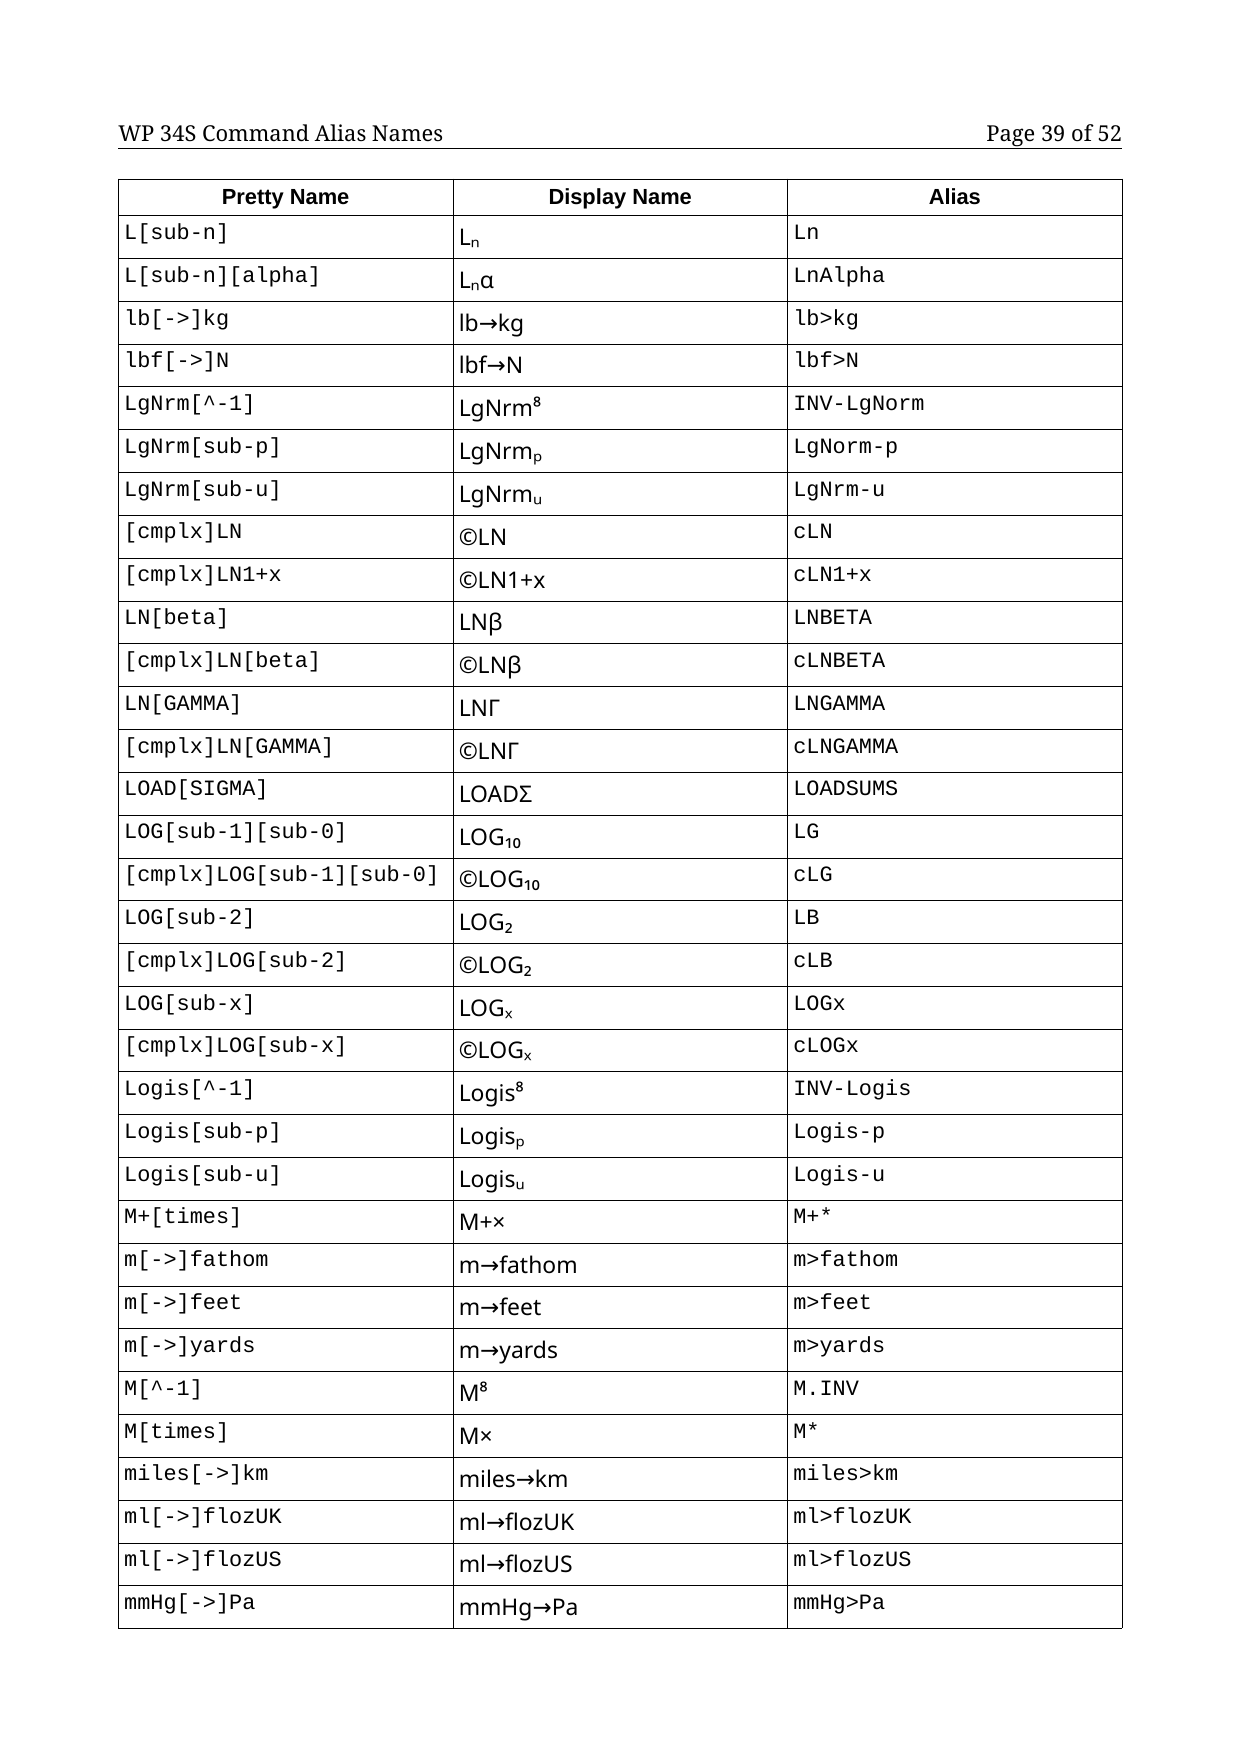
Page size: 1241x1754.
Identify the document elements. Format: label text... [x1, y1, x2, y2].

table_cell m[->]fathom [119, 1244, 453, 1286]
table_cell INV-LgNorm [788, 387, 1122, 429]
table_cell LgNrm[sub-p] [119, 430, 453, 472]
table_cell ©LN1+x [454, 559, 787, 601]
table_cell LN[GAMMA] [119, 687, 453, 729]
table_cell cLB [788, 944, 1122, 986]
table_cell mmHg>Pa [788, 1586, 1122, 1628]
table_cell ml→flozUK [454, 1501, 787, 1542]
table_cell miles→km [454, 1458, 787, 1499]
table_cell ©LNβ [454, 644, 787, 686]
table_cell m[->]feet [119, 1287, 453, 1328]
table_header Alias [788, 180, 1122, 215]
table_cell LNβ [454, 602, 787, 643]
table_cell LN[beta] [119, 602, 453, 643]
table_cell Ln [788, 216, 1122, 258]
table_cell cLNGAMMA [788, 730, 1122, 772]
table_cell miles[->]km [119, 1458, 453, 1499]
table_cell LOADΣ [454, 773, 787, 814]
table_cell LNBETA [788, 602, 1122, 643]
table_cell LOGₓ [454, 987, 787, 1029]
table_cell lbf>N [788, 345, 1122, 386]
table_cell LgNrmₚ [454, 430, 787, 472]
table_cell lbf[->]N [119, 345, 453, 386]
table_cell Logisᵤ [454, 1158, 787, 1200]
table_header Pretty Name [119, 180, 453, 215]
table_cell lb>kg [788, 302, 1122, 344]
table_cell cLN1+x [788, 559, 1122, 601]
table_cell LOG[sub-x] [119, 987, 453, 1029]
table_cell Logis[sub-u] [119, 1158, 453, 1200]
table_cell ©LOG₂ [454, 944, 787, 986]
table_cell m>fathom [788, 1244, 1122, 1286]
table_cell L[sub-n][alpha] [119, 259, 453, 301]
table_cell lb[->]kg [119, 302, 453, 344]
table_header Display Name [454, 180, 787, 215]
table_cell LOG₁₀ [454, 816, 787, 857]
table_cell ml[->]flozUK [119, 1501, 453, 1542]
table_cell LOG[sub-1][sub-0] [119, 816, 453, 857]
table_cell [cmplx]LN [119, 516, 453, 558]
table_cell [cmplx]LN1+x [119, 559, 453, 601]
table_cell cLN [788, 516, 1122, 558]
table_cell ©LOG₁₀ [454, 859, 787, 900]
table_cell M[times] [119, 1415, 453, 1457]
table_cell INV-Logis [788, 1072, 1122, 1114]
table_cell LgNrm-u [788, 473, 1122, 515]
table_cell LNGAMMA [788, 687, 1122, 729]
table_cell cLNBETA [788, 644, 1122, 686]
table_cell ©LOGₓ [454, 1030, 787, 1071]
table_cell [cmplx]LOG[sub-2] [119, 944, 453, 986]
table_cell ml[->]flozUS [119, 1544, 453, 1585]
table_cell m→fathom [454, 1244, 787, 1286]
table_cell cLG [788, 859, 1122, 900]
table_cell m>feet [788, 1287, 1122, 1328]
table_cell ml>flozUK [788, 1501, 1122, 1542]
table_cell Logis[sub-p] [119, 1115, 453, 1157]
table_cell lb→kg [454, 302, 787, 344]
table_cell Logis-u [788, 1158, 1122, 1200]
table_cell ml→flozUS [454, 1544, 787, 1585]
table_cell lbf→N [454, 345, 787, 386]
table_cell M× [454, 1415, 787, 1457]
table_cell M[^-1] [119, 1372, 453, 1414]
table_cell M* [788, 1415, 1122, 1457]
table_cell M.INV [788, 1372, 1122, 1414]
table_cell Logis-p [788, 1115, 1122, 1157]
table_cell ©LN [454, 516, 787, 558]
table_cell [cmplx]LOG[sub-x] [119, 1030, 453, 1071]
table_cell cLOGx [788, 1030, 1122, 1071]
table_cell LOG₂ [454, 901, 787, 943]
table_cell ©LNΓ [454, 730, 787, 772]
table_cell L[sub-n] [119, 216, 453, 258]
table_cell LgNrm[^-1] [119, 387, 453, 429]
table_cell LOG[sub-2] [119, 901, 453, 943]
table_cell miles>km [788, 1458, 1122, 1499]
table_cell Lₙα [454, 259, 787, 301]
table_cell ml>flozUS [788, 1544, 1122, 1585]
table_cell m>yards [788, 1329, 1122, 1371]
table_cell Logis⁸ [454, 1072, 787, 1114]
table_cell [cmplx]LN[GAMMA] [119, 730, 453, 772]
table_cell mmHg→Pa [454, 1586, 787, 1628]
table_cell LOADSUMS [788, 773, 1122, 814]
table_cell mmHg[->]Pa [119, 1586, 453, 1628]
table_cell LnAlpha [788, 259, 1122, 301]
table_cell LgNrm⁸ [454, 387, 787, 429]
table_cell m→yards [454, 1329, 787, 1371]
table_cell LgNrm[sub-u] [119, 473, 453, 515]
table_cell M⁸ [454, 1372, 787, 1414]
table_cell M+* [788, 1201, 1122, 1243]
table_cell Lₙ [454, 216, 787, 258]
table_cell LgNorm-p [788, 430, 1122, 472]
table_cell [cmplx]LN[beta] [119, 644, 453, 686]
table_cell LOAD[SIGMA] [119, 773, 453, 814]
table_cell LG [788, 816, 1122, 857]
table_cell [cmplx]LOG[sub-1][sub-0] [119, 859, 453, 900]
table_cell m→feet [454, 1287, 787, 1328]
table_cell LB [788, 901, 1122, 943]
table_cell m[->]yards [119, 1329, 453, 1371]
table_cell M+[times] [119, 1201, 453, 1243]
table_cell LNΓ [454, 687, 787, 729]
table_cell LOGx [788, 987, 1122, 1029]
table_cell Logis[^-1] [119, 1072, 453, 1114]
table_cell M+× [454, 1201, 787, 1243]
table_cell Logisₚ [454, 1115, 787, 1157]
table_cell LgNrmᵤ [454, 473, 787, 515]
